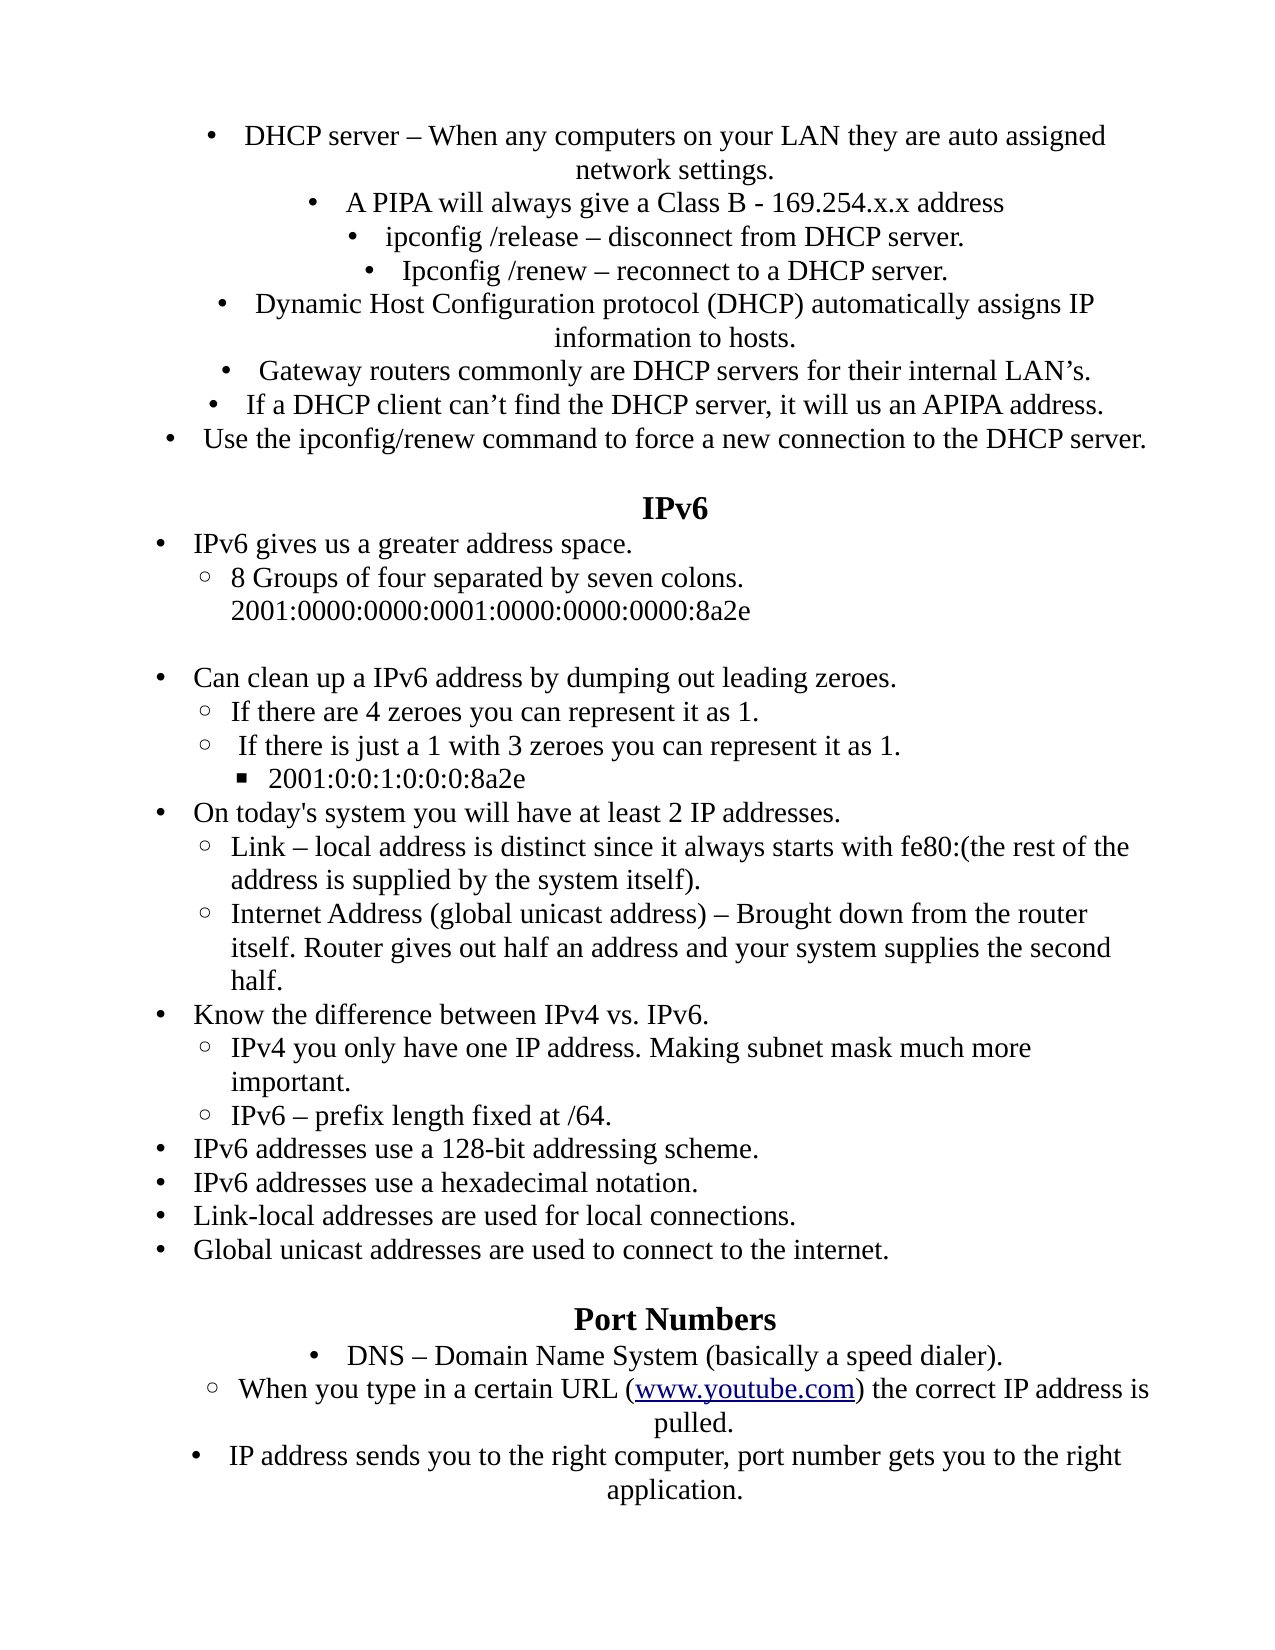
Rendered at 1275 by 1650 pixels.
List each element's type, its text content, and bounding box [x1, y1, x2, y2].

list Port Numbers [156, 1299, 1157, 1338]
list IPv6 – prefix length fixed at /64. [193, 1098, 1157, 1131]
list Internet Address (global unicast address) – Brought down from the router itself. Router gives out half an address and your system supplies the second half. [193, 896, 1157, 997]
list Gateway routers commonly are DHCP servers for their internal LAN’s. [156, 353, 1157, 387]
list Dynamic Host Configuration protocol (DHCP) automatically assigns IP information to hosts. [156, 286, 1157, 353]
list Global unicast addresses are used to connect to the internet. [156, 1232, 1157, 1266]
list 8 Groups of four separated by seven colons. 2001:0000:0000:0001:0000:0000:0000:8a2e [193, 560, 1157, 627]
list On today's system you will have at least 2 IP addresses. [156, 795, 1157, 829]
list 2001:0:0:1:0:0:0:8a2e [231, 762, 1157, 795]
list IPv6 addresses use a hexadecimal notation. [156, 1165, 1157, 1198]
list Ipconfig /renew – reconnect to a DHCP server. [156, 253, 1157, 286]
list IP address sends you to the right computer, port number gets you to the right application. [156, 1438, 1157, 1506]
list Can clean up a IPv6 address by dumping out leading zeroes. [156, 661, 1157, 694]
list If there is just a 1 with 3 zeroes you can represent it as 1. [193, 728, 1157, 762]
list If there are 4 zeroes you can represent it as 1. [193, 694, 1157, 728]
list DHCP server – When any computers on your LAN they are auto assigned network settings. [156, 118, 1157, 185]
list ipconfig /release – disconnect from DHCP server. [156, 219, 1157, 253]
list If a DHCP client can’t find the DHCP server, it will us an APIPA address. [156, 387, 1157, 421]
list IPv6 addresses use a 128-bit addressing scheme. [156, 1131, 1157, 1165]
list A PIPA will always give a Class B - 169.254.x.x address [156, 185, 1157, 219]
list IPv6 gives us a greater address space. [156, 526, 1157, 560]
list Know the difference between IPv4 vs. IPv6. [156, 997, 1157, 1030]
list IPv4 you only have one IP address. Making subnet mask much more important. [193, 1030, 1157, 1098]
list IPv6 [156, 488, 1157, 526]
list DNS – Domain Name System (basically a speed dialer). [156, 1338, 1157, 1371]
list When you type in a certain URL (www.youtube.com) the correct IP address is pulled. [193, 1371, 1157, 1438]
list Link-local addresses are used for local connections. [156, 1198, 1157, 1232]
list Link – local address is distinct since it always starts with fe80:(the rest of the address is supplied by the system itself). [193, 829, 1157, 896]
list Use the ipconfig/renew command to force a new connection to the DHCP server. [156, 421, 1157, 454]
